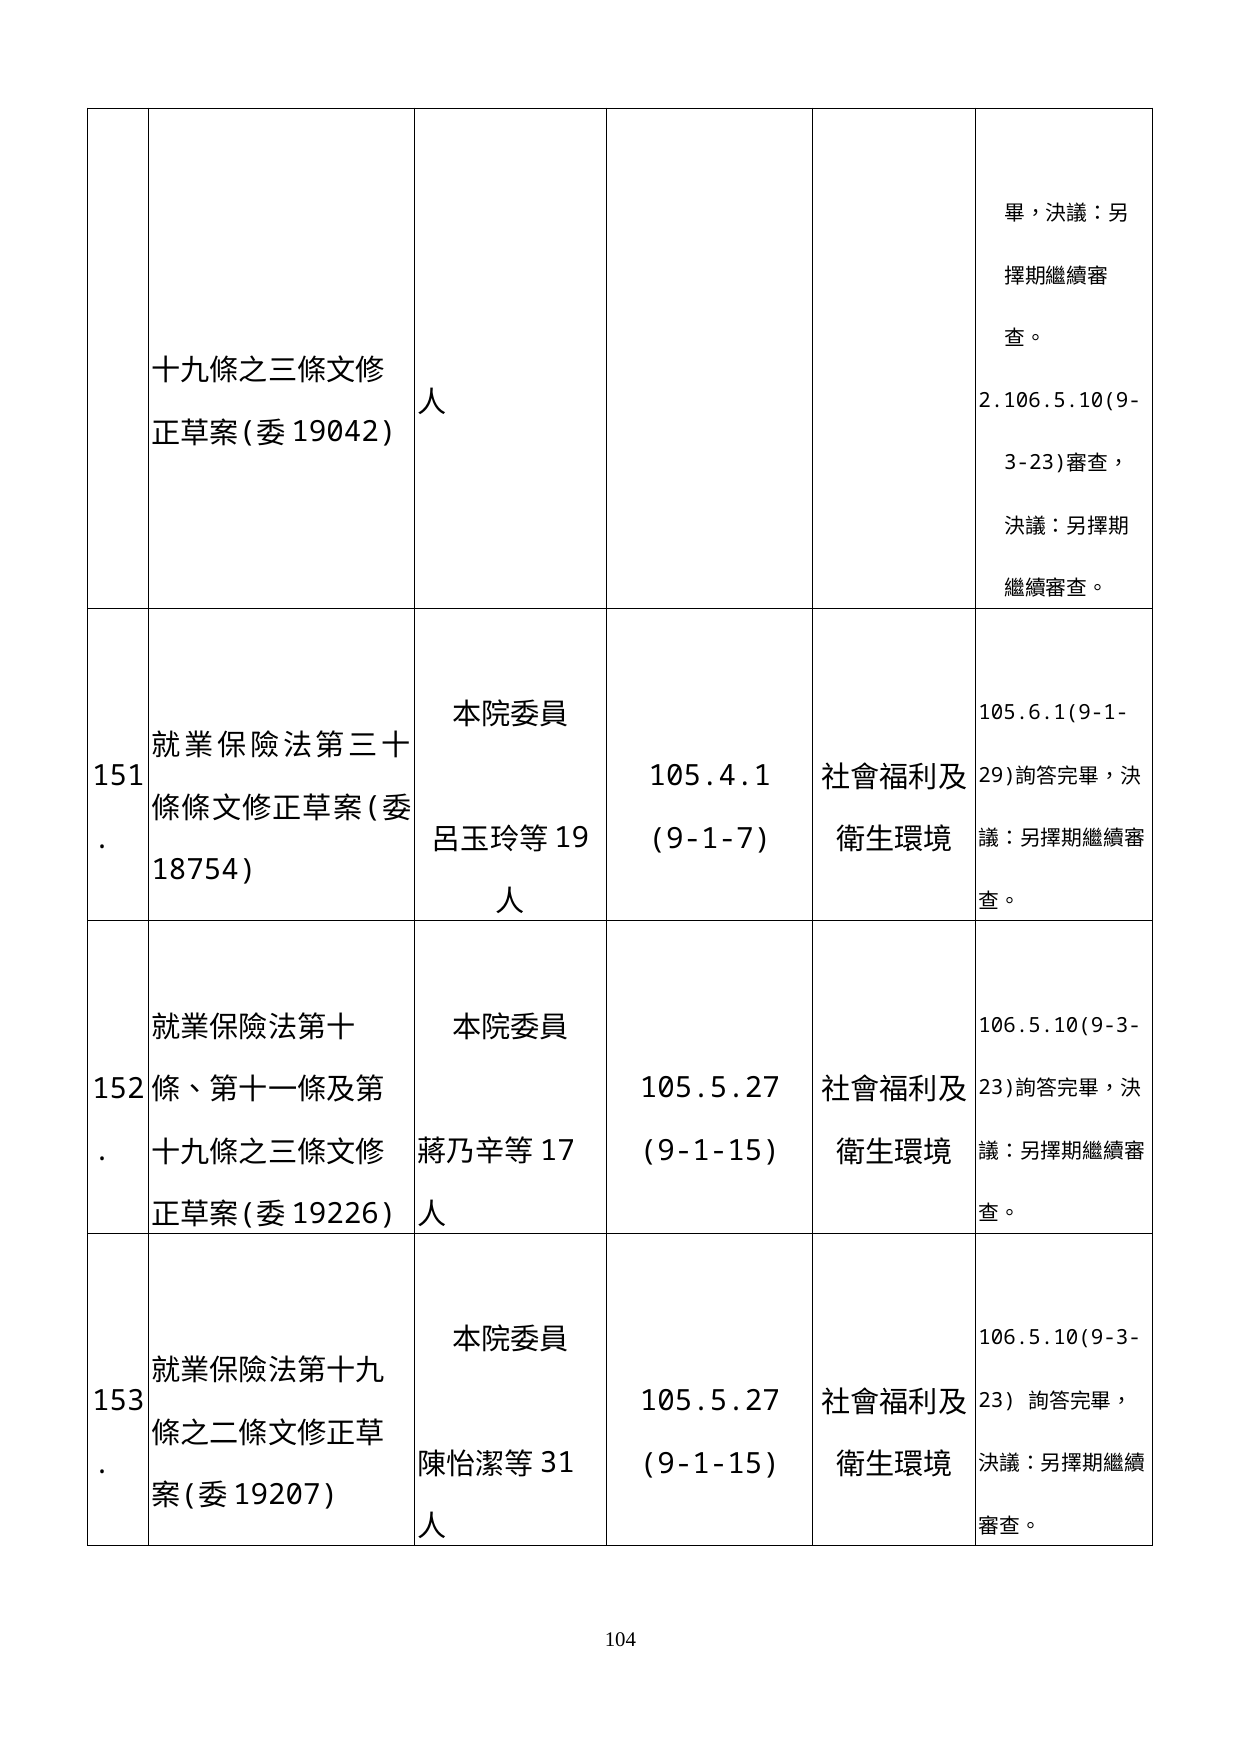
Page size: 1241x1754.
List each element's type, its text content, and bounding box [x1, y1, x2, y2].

table_cell 105.4.1 (9-1-7) [607, 609, 812, 920]
table_cell 本院委員 呂玉玲等19人 [415, 609, 606, 920]
table_cell 106.5.10(9-3-23)詢答完畢，決議：另擇期繼續審查。 [976, 921, 1152, 1233]
table_cell [607, 109, 812, 608]
table_cell 本院委員 陳怡潔等31人 [415, 1234, 606, 1545]
table_cell 十九條之三條文修正草案(委19042) [149, 109, 414, 608]
table_cell [88, 1234, 148, 1545]
table_cell 就業保險法第三十條條文修正草案(委18754) [149, 609, 414, 920]
table_cell [88, 609, 148, 920]
table_cell [88, 921, 148, 1233]
table_cell 社會福利及衛生環境 [813, 609, 975, 920]
table_cell 106.5.10(9-3-23) 詢答完畢，決議：另擇期繼續審查。 [976, 1234, 1152, 1545]
table_cell 105.6.1(9-1-29)詢答完畢，決議：另擇期繼續審查。 [976, 609, 1152, 920]
table_cell 人 [415, 109, 606, 608]
table_cell 就業保險法第十條、第十一條及第十九條之三條文修正草案(委19226) [149, 921, 414, 1233]
table_cell [813, 109, 975, 608]
table_cell 社會福利及衛生環境 [813, 1234, 975, 1545]
table_cell [88, 109, 148, 608]
table_cell 105.5.27 (9-1-15) [607, 1234, 812, 1545]
table_cell 畢，決議：另擇期繼續審查。 2.106.5.10(9-3-23)審查，決議：另擇期繼續審查。 [976, 109, 1152, 608]
table_cell 社會福利及衛生環境 [813, 921, 975, 1233]
table_cell 就業保險法第十九條之二條文修正草案(委19207) [149, 1234, 414, 1545]
table_cell 105.5.27 (9-1-15) [607, 921, 812, 1233]
table_cell 本院委員 蔣乃辛等17人 [415, 921, 606, 1233]
